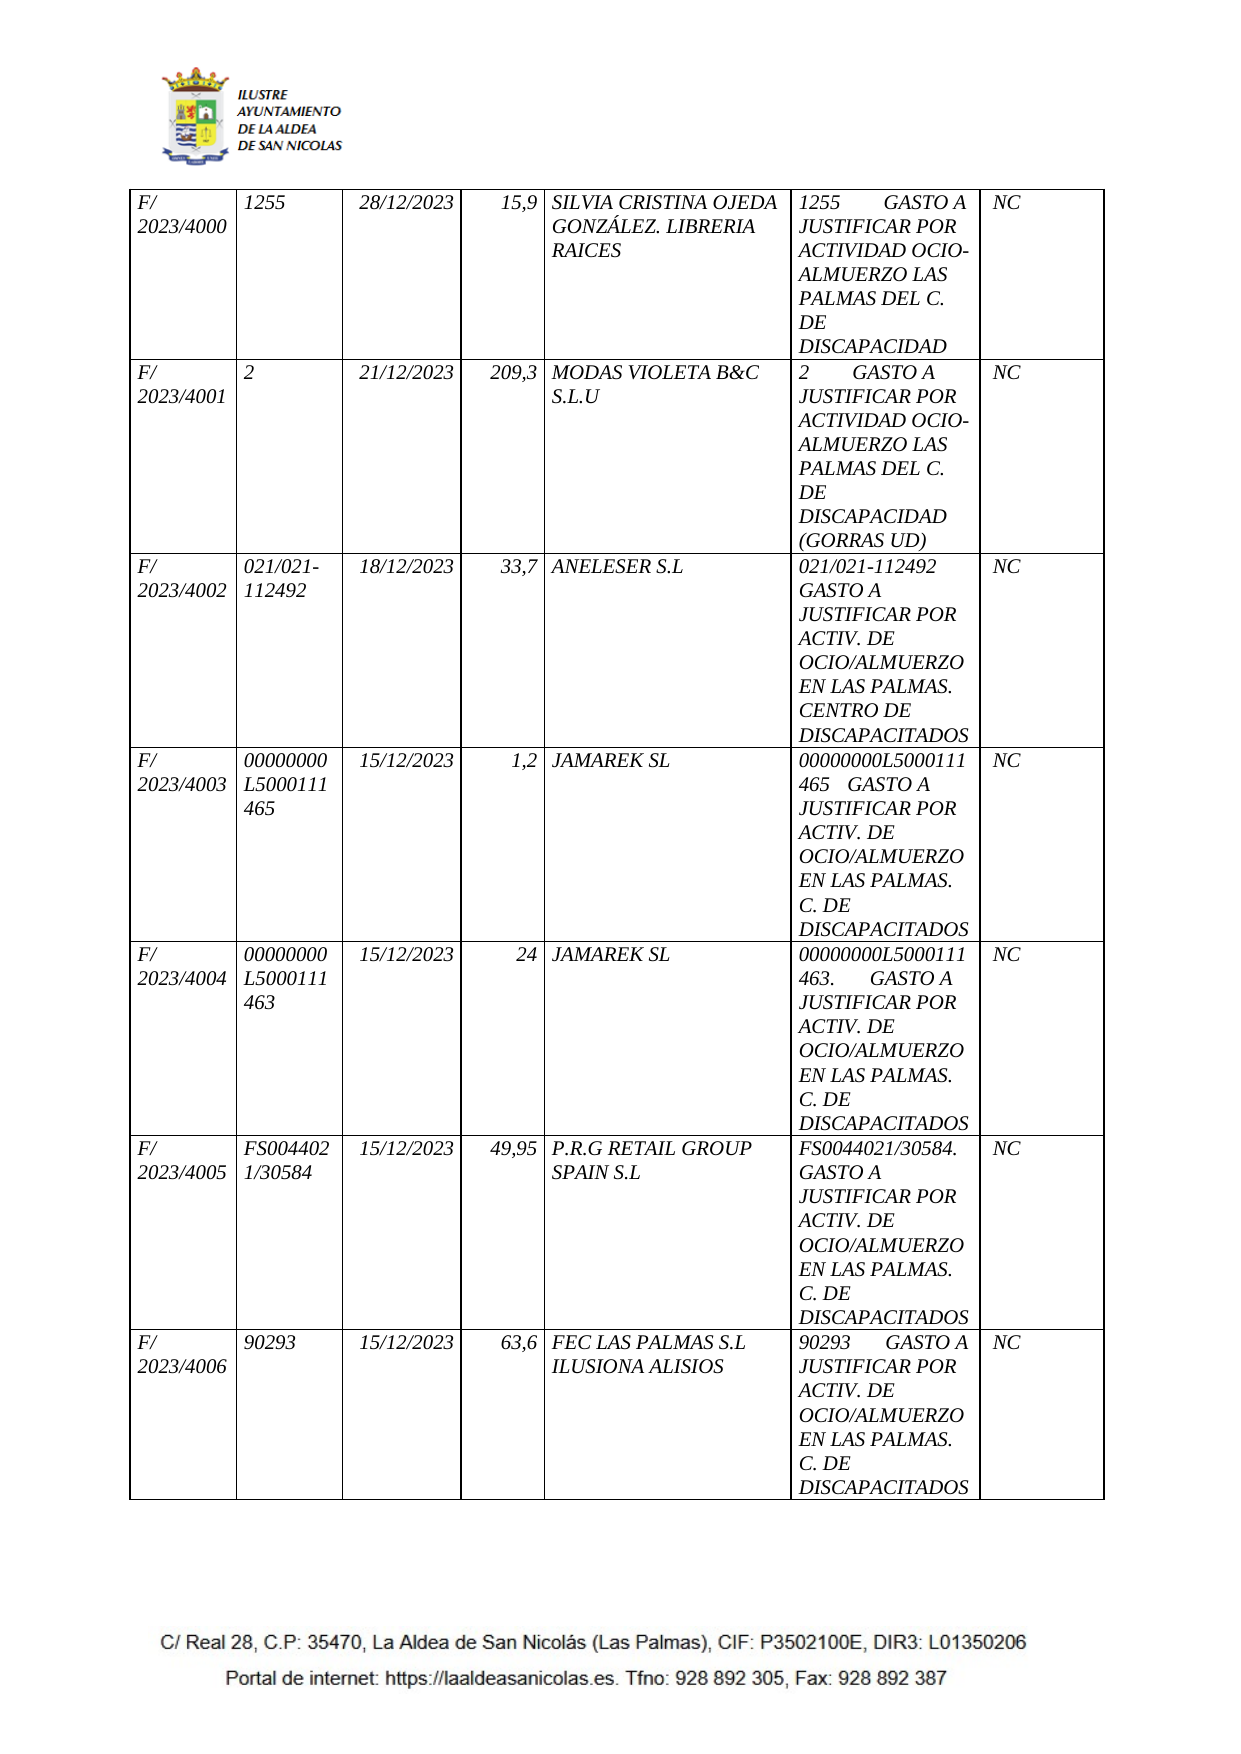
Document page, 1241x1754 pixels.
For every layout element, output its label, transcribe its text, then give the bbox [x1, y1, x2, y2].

table_cell 18/12/2023 [343, 554, 460, 747]
table_cell NC [981, 942, 1103, 1135]
table_cell 15/12/2023 [343, 1330, 460, 1499]
table_cell 021/021-112492 GASTO A JUSTIFICAR POR ACTIV. DE OCIO/ALMUERZO EN LAS PALMAS. CENTRO DE DISCAPACITADOS [792, 554, 979, 747]
table_cell NC [981, 1136, 1103, 1329]
table_cell 021/021-112492 [237, 554, 342, 747]
table_cell 33,7 [462, 554, 544, 747]
table_cell 00000000L5000111465 [237, 748, 342, 941]
table_cell NC [981, 190, 1103, 358]
table_cell F/2023/4003 [131, 748, 236, 941]
table_cell 90293 [237, 1330, 342, 1499]
table_cell 1255 GASTO A JUSTIFICAR POR ACTIVIDAD OCIO-ALMUERZO LAS PALMAS DEL C. DE DISCAPACIDAD [792, 190, 979, 358]
table_cell NC [981, 1330, 1103, 1499]
table_cell P.R.G RETAIL GROUP SPAIN S.L [545, 1136, 790, 1329]
table_cell F/2023/4000 [131, 190, 236, 358]
table_cell FEC LAS PALMAS S.L ILUSIONA ALISIOS [545, 1330, 790, 1499]
table_cell NC [981, 360, 1103, 552]
table_cell NC [981, 748, 1103, 941]
table_cell 15,9 [462, 190, 544, 358]
table_cell F/2023/4004 [131, 942, 236, 1135]
table_cell MODAS VIOLETA B&C S.L.U [545, 360, 790, 552]
table_cell 2 GASTO A JUSTIFICAR POR ACTIVIDAD OCIO-ALMUERZO LAS PALMAS DEL C. DE DISCAPACIDAD (GORRAS UD) [792, 360, 979, 552]
table_cell SILVIA CRISTINA OJEDA GONZÁLEZ. LIBRERIA RAICES [545, 190, 790, 358]
table_cell 00000000L5000111465 GASTO A JUSTIFICAR POR ACTIV. DE OCIO/ALMUERZO EN LAS PALMAS. C. DE DISCAPACITADOS [792, 748, 979, 941]
table_cell 63,6 [462, 1330, 544, 1499]
table_cell JAMAREK SL [545, 942, 790, 1135]
table_cell 1255 [237, 190, 342, 358]
picture [148, 59, 358, 173]
table_cell JAMAREK SL [545, 748, 790, 941]
table_cell F/2023/4006 [131, 1330, 236, 1499]
picture [148, 1626, 1034, 1694]
table_cell FS0044021/30584. GASTO A JUSTIFICAR POR ACTIV. DE OCIO/ALMUERZO EN LAS PALMAS. C. DE DISCAPACITADOS [792, 1136, 979, 1329]
table_cell 1,2 [462, 748, 544, 941]
table_cell 21/12/2023 [343, 360, 460, 552]
table_cell 15/12/2023 [343, 748, 460, 941]
table_cell ANELESER S.L [545, 554, 790, 747]
table_cell 00000000L5000111463 [237, 942, 342, 1135]
table_cell 28/12/2023 [343, 190, 460, 358]
table_cell 90293 GASTO A JUSTIFICAR POR ACTIV. DE OCIO/ALMUERZO EN LAS PALMAS. C. DE DISCAPACITADOS [792, 1330, 979, 1499]
table_cell 24 [462, 942, 544, 1135]
table_cell 49,95 [462, 1136, 544, 1329]
table_cell 15/12/2023 [343, 1136, 460, 1329]
table_cell F/2023/4002 [131, 554, 236, 747]
table_cell F/2023/4005 [131, 1136, 236, 1329]
table_cell F/2023/4001 [131, 360, 236, 552]
table_cell 2 [237, 360, 342, 552]
table_cell 209,3 [462, 360, 544, 552]
table_cell FS0044021/30584 [237, 1136, 342, 1329]
table_cell 00000000L5000111463. GASTO A JUSTIFICAR POR ACTIV. DE OCIO/ALMUERZO EN LAS PALMAS. C. DE DISCAPACITADOS [792, 942, 979, 1135]
table_cell NC [981, 554, 1103, 747]
table_cell 15/12/2023 [343, 942, 460, 1135]
